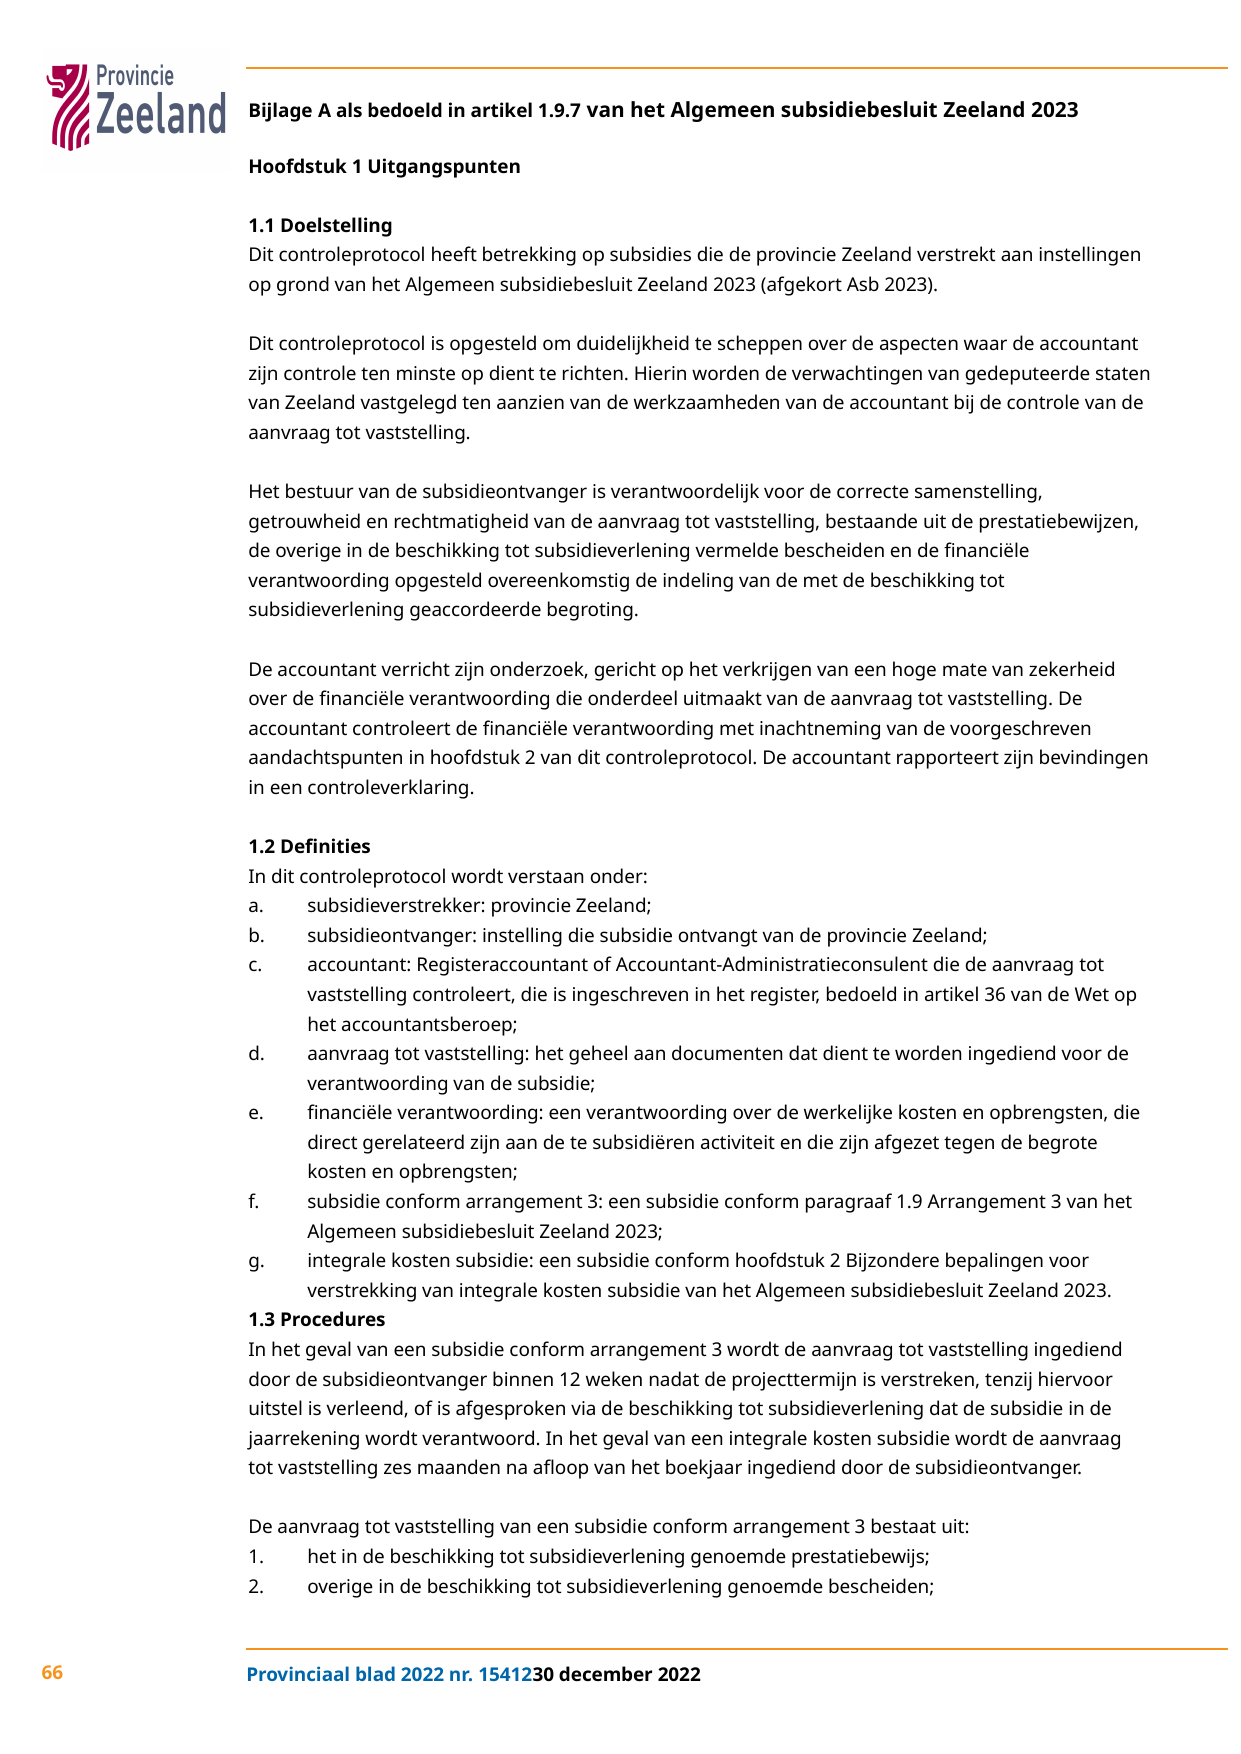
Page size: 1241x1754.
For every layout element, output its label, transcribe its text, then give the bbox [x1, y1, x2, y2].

list integrale kosten subsidie: een subsidie conform hoofdstuk 2 Bijzondere bepalingen voor verstrekking van integrale kosten subsidie van het Algemeen subsidiebesluit Zeeland 2023. [248, 1247, 1152, 1303]
text Bijlage A als bedoeld in artikel 1.9.7 van het Algemeen subsidiebesluit Zeeland 2023 [248, 95, 1152, 123]
list subsidie conform arrangement 3: een subsidie conform paragraaf 1.9 Arrangement 3 van het Algemeen subsidiebesluit Zeeland 2023; [248, 1188, 1152, 1244]
list subsidieontvanger: instelling die subsidie ontvangt van de provincie Zeeland; [248, 922, 1152, 948]
list accountant: Registeraccountant of Accountant-Administratieconsulent die de aanvraag tot vaststelling controleert, die is ingeschreven in het register, bedoeld in artikel 36 van de Wet op het accountantsberoep; [248, 952, 1152, 1037]
text 1.2 Definities [248, 833, 1152, 859]
text 1.3 Procedures [248, 1307, 1152, 1332]
list het in de beschikking tot subsidieverlening genoemde prestatiebewijs; [248, 1543, 1152, 1569]
text In het geval van een subsidie conform arrangement 3 wordt de aanvraag tot vaststelling ingediend door de subsidieontvanger binnen 12 weken nadat de projecttermijn is verstreken, tenzij hiervoor uitstel is verleend, of is afgesproken via de beschikking tot subsidieverlening dat de subsidie in de jaarrekening wordt verantwoord. In het geval van een integrale kosten subsidie wordt de aanvraag tot vaststelling zes maanden na afloop van het boekjaar ingediend door de subsidieontvanger. [248, 1336, 1152, 1480]
text Het bestuur van de subsidieontvanger is verantwoordelijk voor de correcte samenstelling, getrouwheid en rechtmatigheid van de aanvraag tot vaststelling, bestaande uit de prestatiebewijzen, de overige in de beschikking tot subsidieverlening vermelde bescheiden en de financiële verantwoording opgesteld overeenkomstig de indeling van de met de beschikking tot subsidieverlening geaccordeerde begroting. [248, 478, 1152, 622]
list subsidieverstrekker: provincie Zeeland; [248, 892, 1152, 918]
list aanvraag tot vaststelling: het geheel aan documenten dat dient te worden ingediend voor de verantwoording van de subsidie; [248, 1040, 1152, 1096]
text 1.1 Doelstelling [248, 212, 1152, 238]
text De accountant verricht zijn onderzoek, gericht op het verkrijgen van een hoge mate van zekerheid over de financiële verantwoording die onderdeel uitmaakt van de aanvraag tot vaststelling. De accountant controleert de financiële verantwoording met inachtneming van de voorgeschreven aandachtspunten in hoofdstuk 2 van dit controleprotocol. De accountant rapporteert zijn bevindingen in een controleverklaring. [248, 656, 1152, 800]
list financiële verantwoording: een verantwoording over de werkelijke kosten en opbrengsten, die direct gerelateerd zijn aan de te subsidiëren activiteit en die zijn afgezet tegen de begrote kosten en opbrengsten; [248, 1099, 1152, 1184]
text De aanvraag tot vaststelling van een subsidie conform arrangement 3 bestaat uit: [248, 1514, 1152, 1539]
text Hoofdstuk 1 Uitgangspunten [248, 153, 1152, 179]
text Dit controleprotocol is opgesteld om duidelijkheid te scheppen over de aspecten waar de accountant zijn controle ten minste op dient te richten. Hierin worden de verwachtingen van gedeputeerde staten van Zeeland vastgelegd ten aanzien van de werkzaamheden van de accountant bij de controle van de aanvraag tot vaststelling. [248, 330, 1152, 445]
text In dit controleprotocol wordt verstaan onder: [248, 863, 1152, 889]
text Dit controleprotocol heeft betrekking op subsidies die de provincie Zeeland verstrekt aan instellingen op grond van het Algemeen subsidiebesluit Zeeland 2023 (afgekort Asb 2023). [248, 242, 1152, 297]
picture [41, 47, 231, 172]
list overige in de beschikking tot subsidieverlening genoemde bescheiden; [248, 1573, 1152, 1599]
